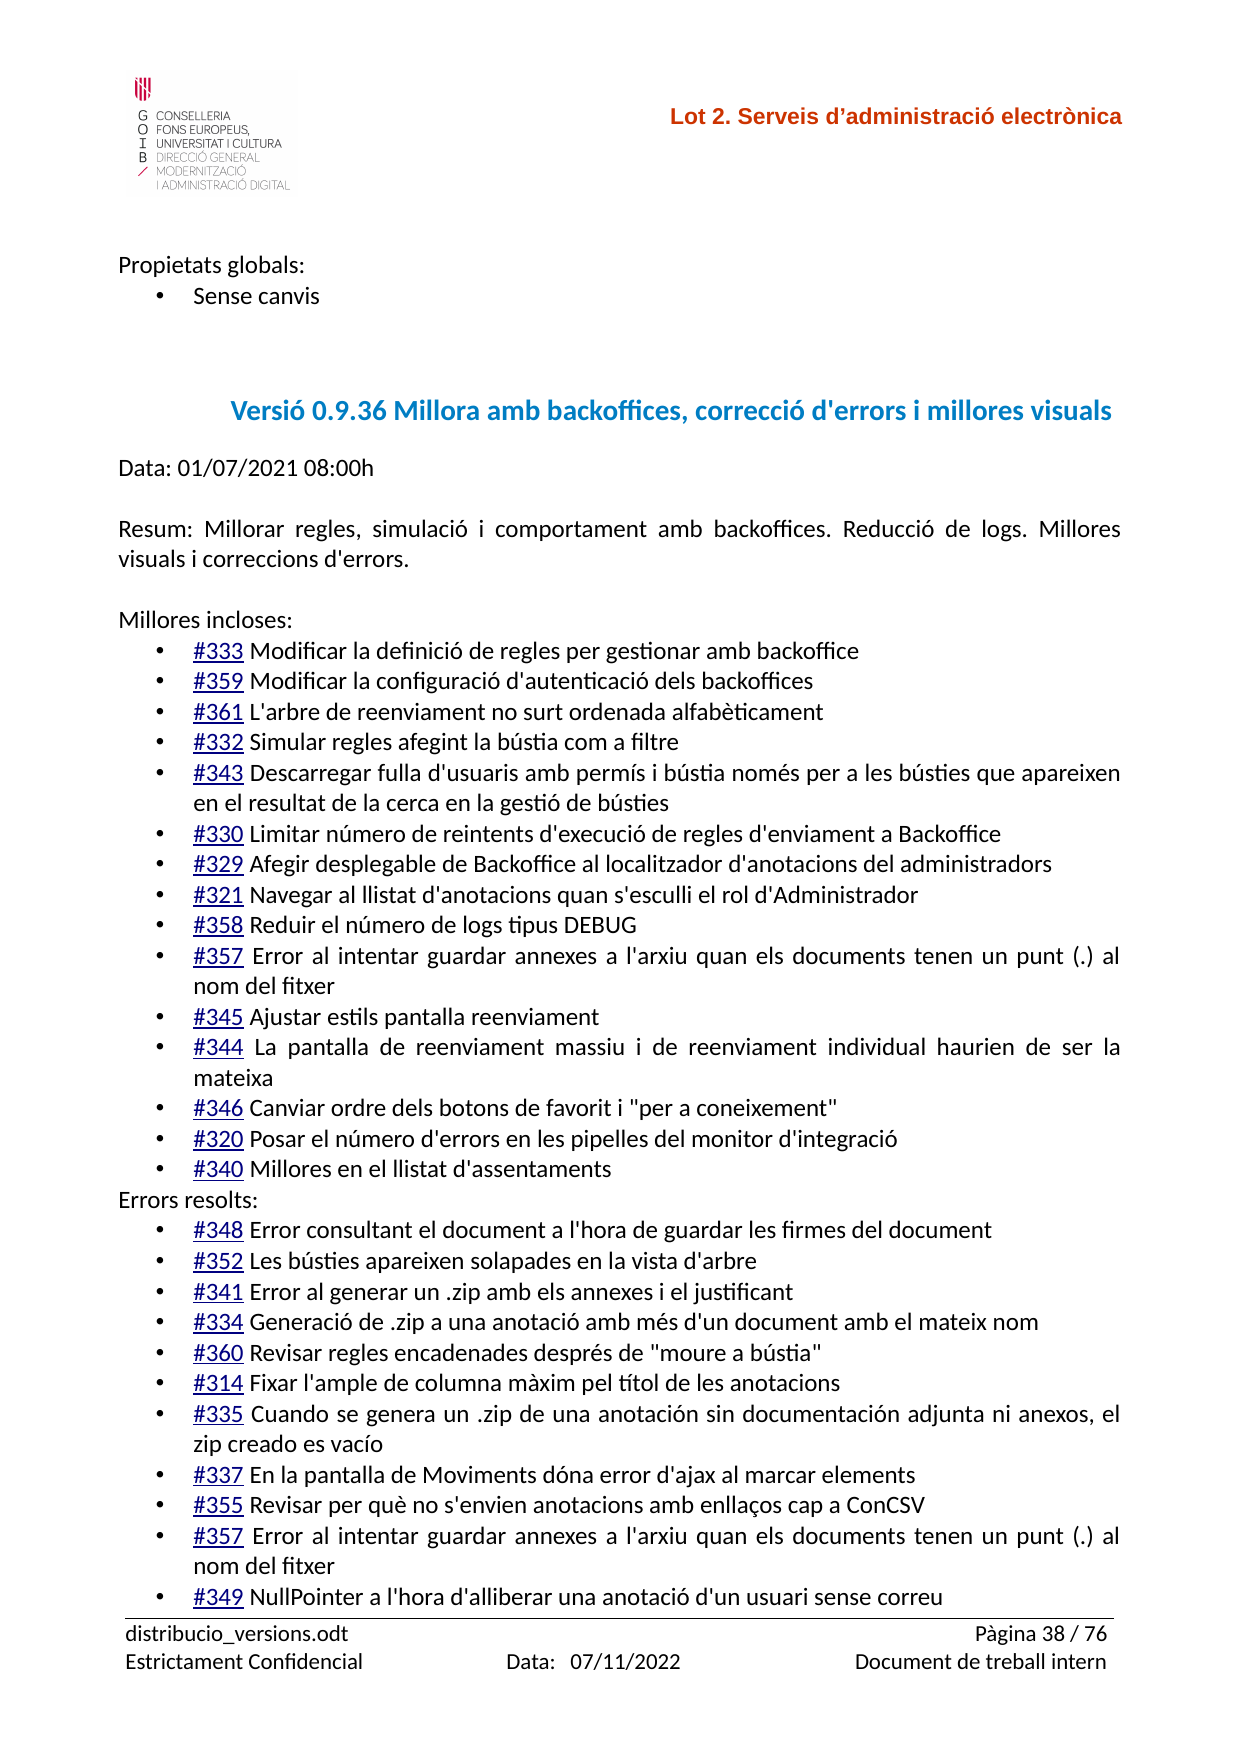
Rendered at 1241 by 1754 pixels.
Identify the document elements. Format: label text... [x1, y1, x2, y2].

list #320 Posar el número d'errors en les pipelles del monitor d'integració [156, 1123, 1122, 1154]
list #340 Millores en el llistat d'assentaments [156, 1154, 1122, 1184]
list #332 Simular regles afegint la bústia com a filtre [156, 726, 1122, 757]
text Millores incloses: [118, 604, 1122, 635]
list #355 Revisar per què no s'envien anotacions amb enllaços cap a ConCSV [156, 1489, 1122, 1520]
list #361 L'arbre de reenviament no surt ordenada alfabèticament [156, 696, 1122, 726]
list #329 Afegir desplegable de Backoffice al localitzador d'anotacions del administradors [156, 848, 1122, 879]
list #337 En la pantalla de Moviments dóna error d'ajax al marcar elements [156, 1459, 1122, 1489]
list #345 Ajustar estils pantalla reenviament [156, 1001, 1122, 1032]
list #333 Modificar la definició de regles per gestionar amb backoffice [156, 635, 1122, 665]
list #360 Revisar regles encadenades després de "moure a bústia" [156, 1337, 1122, 1367]
list #341 Error al generar un .zip amb els annexes i el justificant [156, 1276, 1122, 1306]
list #344 La pantalla de reenviament massiu i de reenviament individual haurien de ser la mateixa [156, 1032, 1122, 1093]
list #357 Error al intentar guardar annexes a l'arxiu quan els documents tenen un punt (.) al nom del fitxer [156, 1520, 1122, 1581]
list #358 Reduir el número de logs tipus DEBUG [156, 909, 1122, 940]
list #335 Cuando se genera un .zip de una anotación sin documentación adjunta ni anexos, el zip creado es vacío [156, 1398, 1122, 1459]
text Resum: Millorar regles, simulació i comportament amb backoffices. Reducció de logs. Millores visuals i correccions d'errors. [118, 513, 1122, 574]
list Sense canvis [156, 280, 1122, 311]
text Errors resolts: [118, 1184, 1122, 1215]
list #357 Error al intentar guardar annexes a l'arxiu quan els documents tenen un punt (.) al nom del fitxer [156, 940, 1122, 1001]
list #346 Canviar ordre dels botons de favorit i "per a coneixement" [156, 1093, 1122, 1123]
list #352 Les bústies apareixen solapades en la vista d'arbre [156, 1245, 1122, 1276]
text Data: 01/07/2021 08:00h [118, 452, 1122, 482]
text Propietats globals: [118, 250, 1122, 280]
list #334 Generació de .zip a una anotació amb més d'un document amb el mateix nom [156, 1306, 1122, 1337]
list #321 Navegar al llistat d'anotacions quan s'esculli el rol d'Administrador [156, 879, 1122, 909]
list #348 Error consultant el document a l'hora de guardar les firmes del document [156, 1215, 1122, 1245]
list #343 Descarregar fulla d'usuaris amb permís i bústia només per a les bústies que apareixen en el resultat de la cerca en la gestió de bústies [156, 757, 1122, 818]
list #314 Fixar l'ample de columna màxim pel títol de les anotacions [156, 1367, 1122, 1398]
subtitle Versió 0.9.36 Millora amb backoffices, correcció d'errors i millores visuals [153, 392, 1122, 428]
list #330 Limitar número de reintents d'execució de regles d'enviament a Backoffice [156, 818, 1122, 848]
picture [126, 70, 299, 197]
list #349 NullPointer a l'hora d'alliberar una anotació d'un usuari sense correu [156, 1581, 1122, 1611]
list #359 Modificar la configuració d'autenticació dels backoffices [156, 665, 1122, 696]
